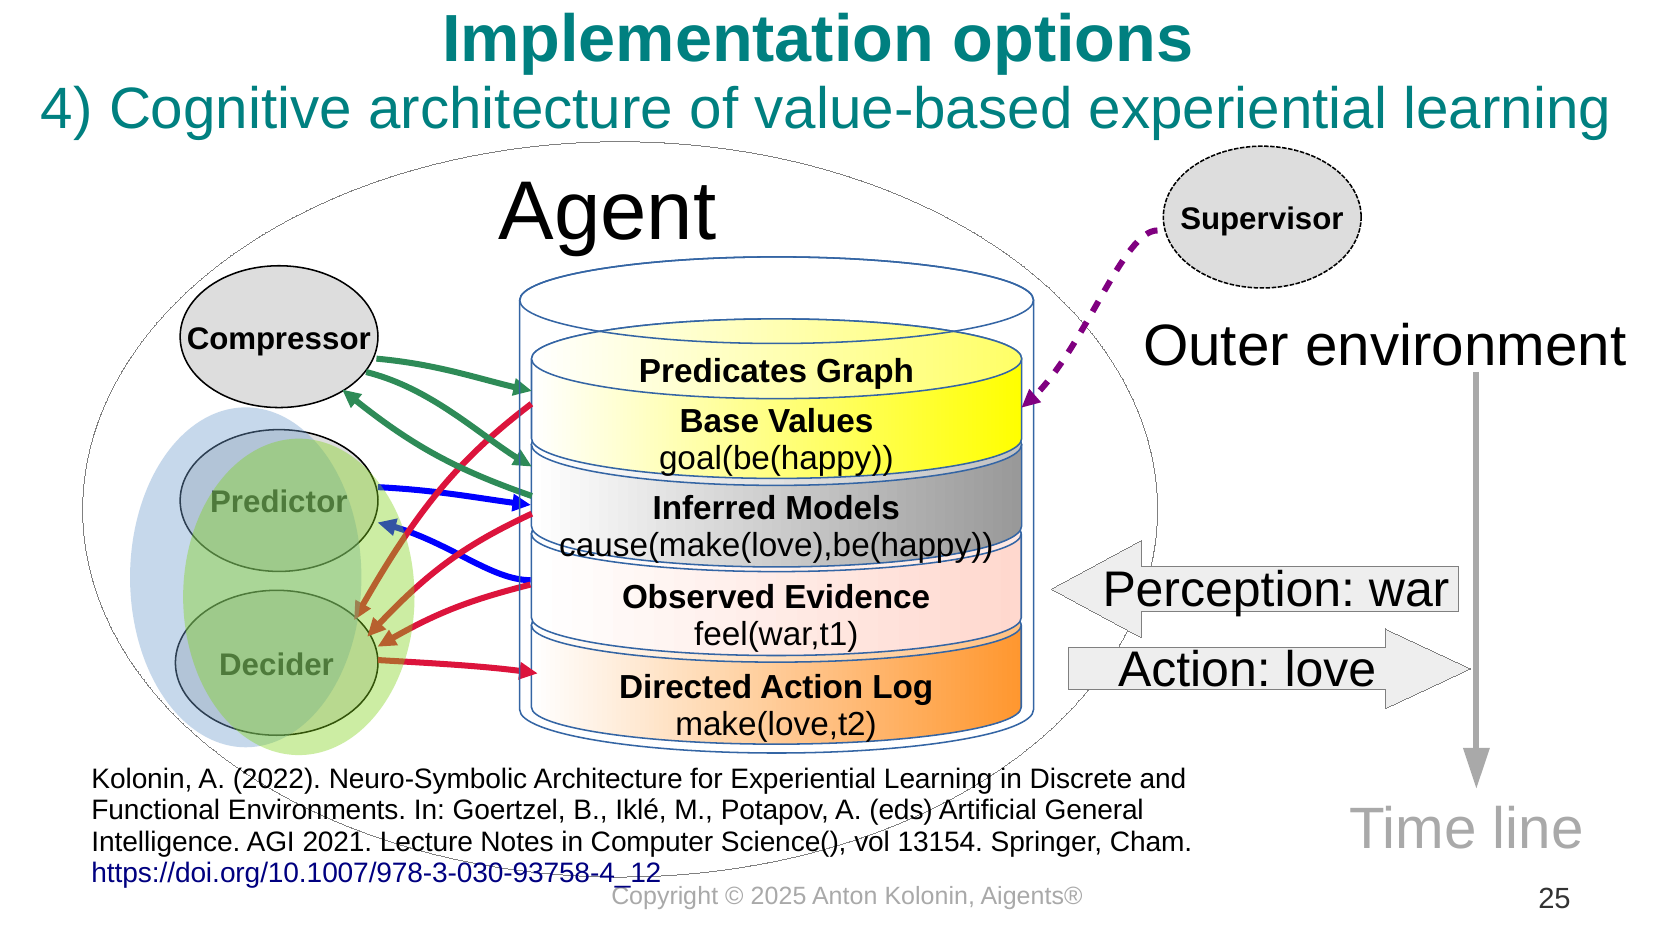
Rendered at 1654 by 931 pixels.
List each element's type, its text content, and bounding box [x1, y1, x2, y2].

text_box Supervisor [1163, 146, 1362, 288]
text_box Outer environment [1128, 305, 1642, 386]
text_box Kolonin, A. (2022). Neuro-Symbolic Architecture for Experiential Learning in Discrete and Functional Environments. In: Goertzel, B., Iklé, M., Potapov, A. (eds) Artificial General Intelligence. AGI 2021. Lecture Notes in Computer Science(), vol 13154. Springer, Cham. https://doi.org/10.1007/978-3-030-93758-4_12 [76, 755, 1247, 895]
text_box Compressor [180, 265, 378, 408]
text_box Time line [1334, 788, 1600, 869]
text_box Perception: war [1051, 540, 1459, 638]
text_box Predicates Graph [519, 302, 1034, 754]
text_box [82, 150, 1158, 755]
text_box Implementation options 4) Cognitive architecture of value-based experiential learning [0, 0, 1654, 150]
text_box Predictor [307, 432, 369, 470]
text_box Action: love [1068, 628, 1471, 709]
text_box Agent [484, 157, 732, 265]
